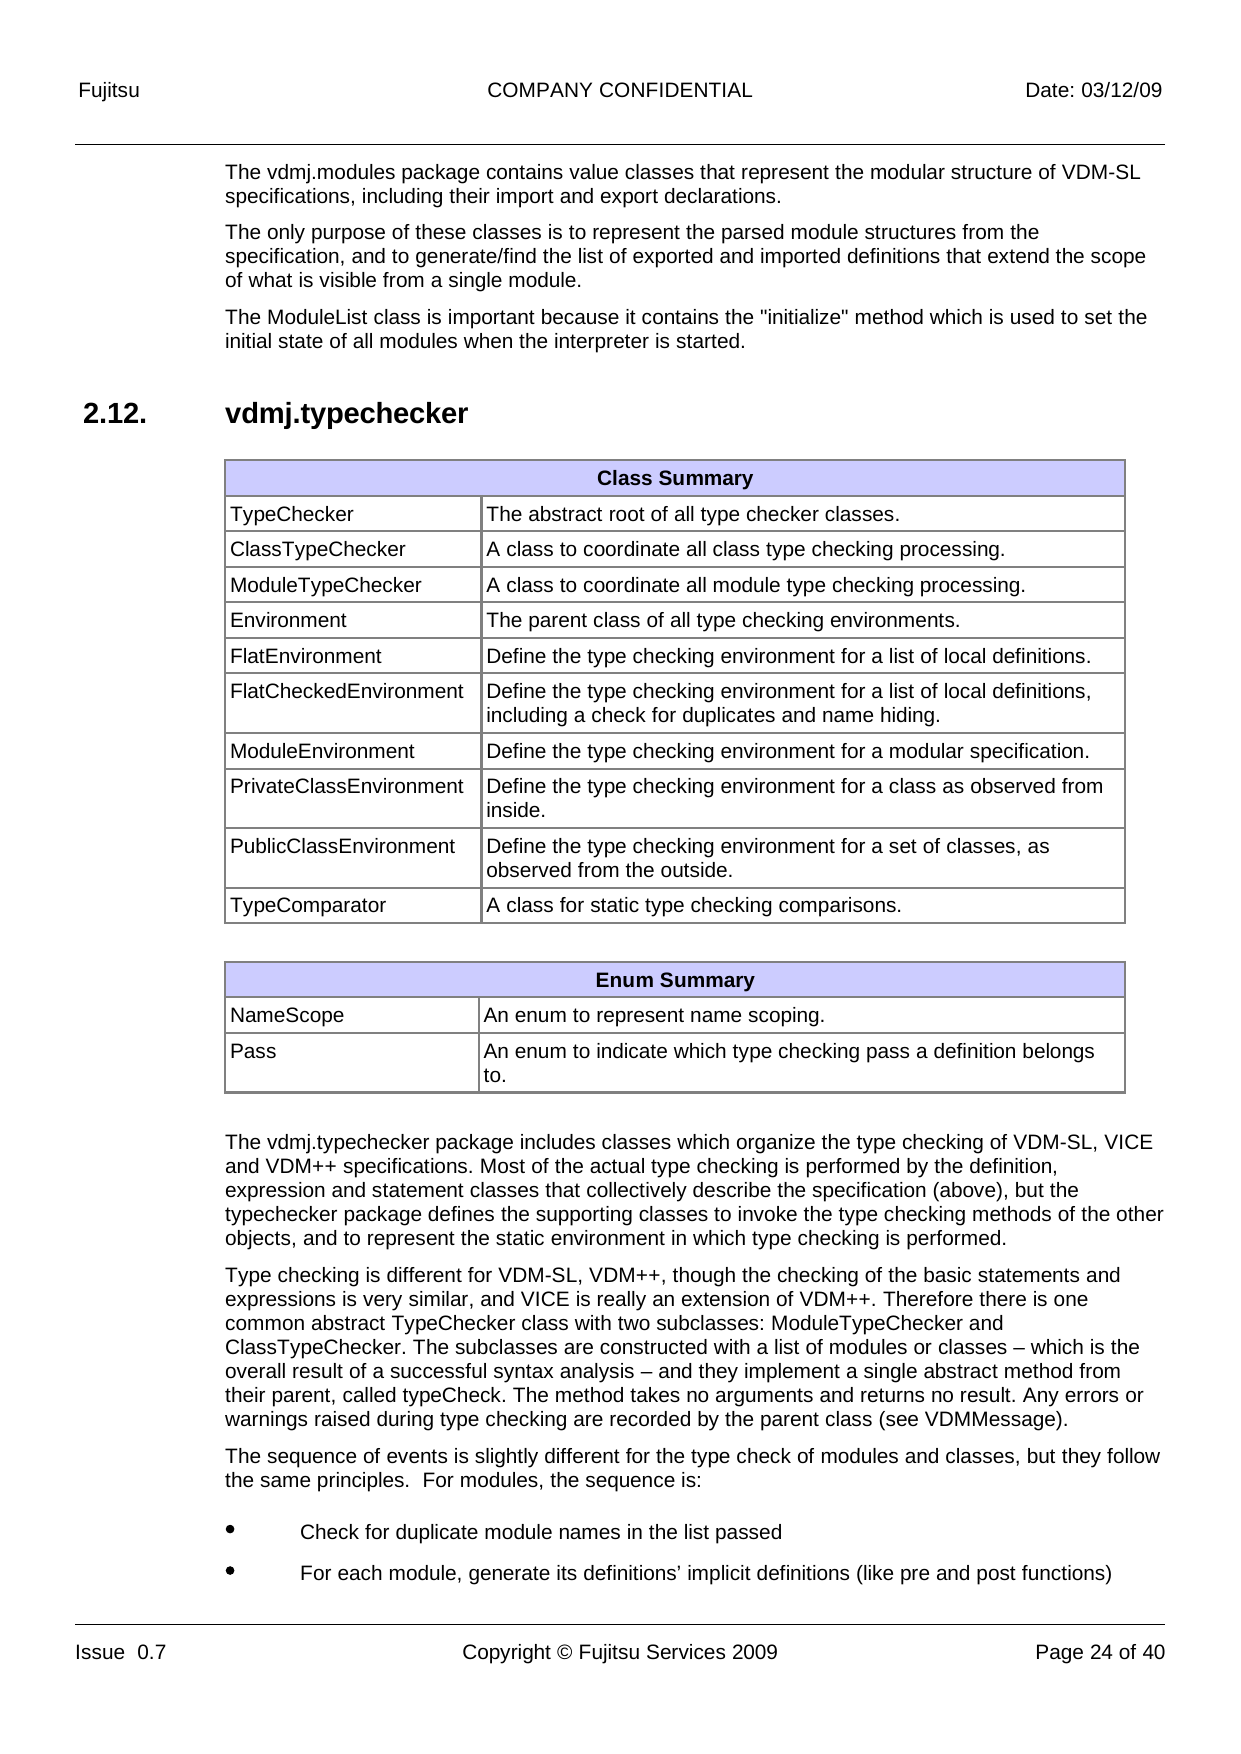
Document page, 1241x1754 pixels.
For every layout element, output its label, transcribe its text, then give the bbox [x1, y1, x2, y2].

table_cell Define the type checking environment for a list of local definitions. [483, 639, 1124, 672]
table_cell A class for static type checking comparisons. [483, 889, 1124, 922]
table_cell NameScope [226, 998, 478, 1032]
table_cell Define the type checking environment for a list of local definitions, including a check for duplicates and name hiding. [483, 674, 1124, 732]
table_cell Pass [226, 1034, 478, 1091]
table_cell The parent class of all type checking environments. [483, 603, 1124, 637]
table_cell PublicClassEnvironment [226, 829, 480, 887]
table_cell A class to coordinate all class type checking processing. [483, 532, 1124, 566]
table_cell The abstract root of all type checker classes. [483, 497, 1124, 530]
table_cell ModuleEnvironment [226, 734, 480, 767]
table_cell PrivateClassEnvironment [226, 770, 480, 827]
table_cell ClassTypeChecker [226, 532, 480, 566]
subtitle vdmj.typechecker [75, 396, 1165, 429]
text Type checking is different for VDM-SL, VDM++, though the checking of the basic statements and expressions is very similar, and VICE is really an extension of VDM++. Therefore there is one common abstract TypeChecker class with two subclasses: ModuleTypeChecker and ClassTypeChecker. The subclasses are constructed with a list of modules or classes – which is the overall result of a successful syntax analysis – and they implement a single abstract method from their parent, called typeCheck. The method takes no arguments and returns no result. Any errors or warnings raised during type checking are recorded by the parent class (see VDMMessage). [225, 1263, 1165, 1431]
table_header Class Summary [226, 461, 1124, 495]
text The vdmj.typechecker package includes classes which organize the type checking of VDM-SL, VICE and VDM++ specifications. Most of the actual type checking is performed by the definition, expression and statement classes that collectively describe the specification (above), but the typechecker package defines the supporting classes to invoke the type checking methods of the other objects, and to represent the static environment in which type checking is performed. [225, 1130, 1165, 1250]
text The sequence of events is slightly different for the type check of modules and classes, but they follow the same principles. For modules, the sequence is: [225, 1444, 1165, 1492]
table_cell Define the type checking environment for a class as observed from inside. [483, 770, 1124, 827]
table_cell TypeComparator [226, 889, 480, 922]
text The vdmj.modules package contains value classes that represent the modular structure of VDM-SL specifications, including their import and export declarations. [225, 160, 1165, 208]
list For each module, generate its definitions’ implicit definitions (like pre and post functions) [225, 1561, 1165, 1587]
table_cell Define the type checking environment for a modular specification. [483, 734, 1124, 767]
table_cell FlatCheckedEnvironment [226, 674, 480, 732]
table_cell ModuleTypeChecker [226, 568, 480, 601]
table_cell TypeChecker [226, 497, 480, 530]
table_cell Environment [226, 603, 480, 637]
text The only purpose of these classes is to represent the parsed module structures from the specification, and to generate/find the list of exported and imported definitions that extend the scope of what is visible from a single module. [225, 220, 1165, 292]
table_cell An enum to represent name scoping. [480, 998, 1124, 1032]
text The ModuleList class is important because it contains the "initialize" method which is used to set the initial state of all modules when the interpreter is started. [225, 305, 1165, 353]
table_header Enum Summary [226, 963, 1124, 996]
table_cell Define the type checking environment for a set of classes, as observed from the outside. [483, 829, 1124, 887]
table_cell A class to coordinate all module type checking processing. [483, 568, 1124, 601]
table_cell An enum to indicate which type checking pass a definition belongs to. [480, 1034, 1124, 1091]
table_cell FlatEnvironment [226, 639, 480, 672]
list Check for duplicate module names in the list passed [225, 1519, 1165, 1546]
